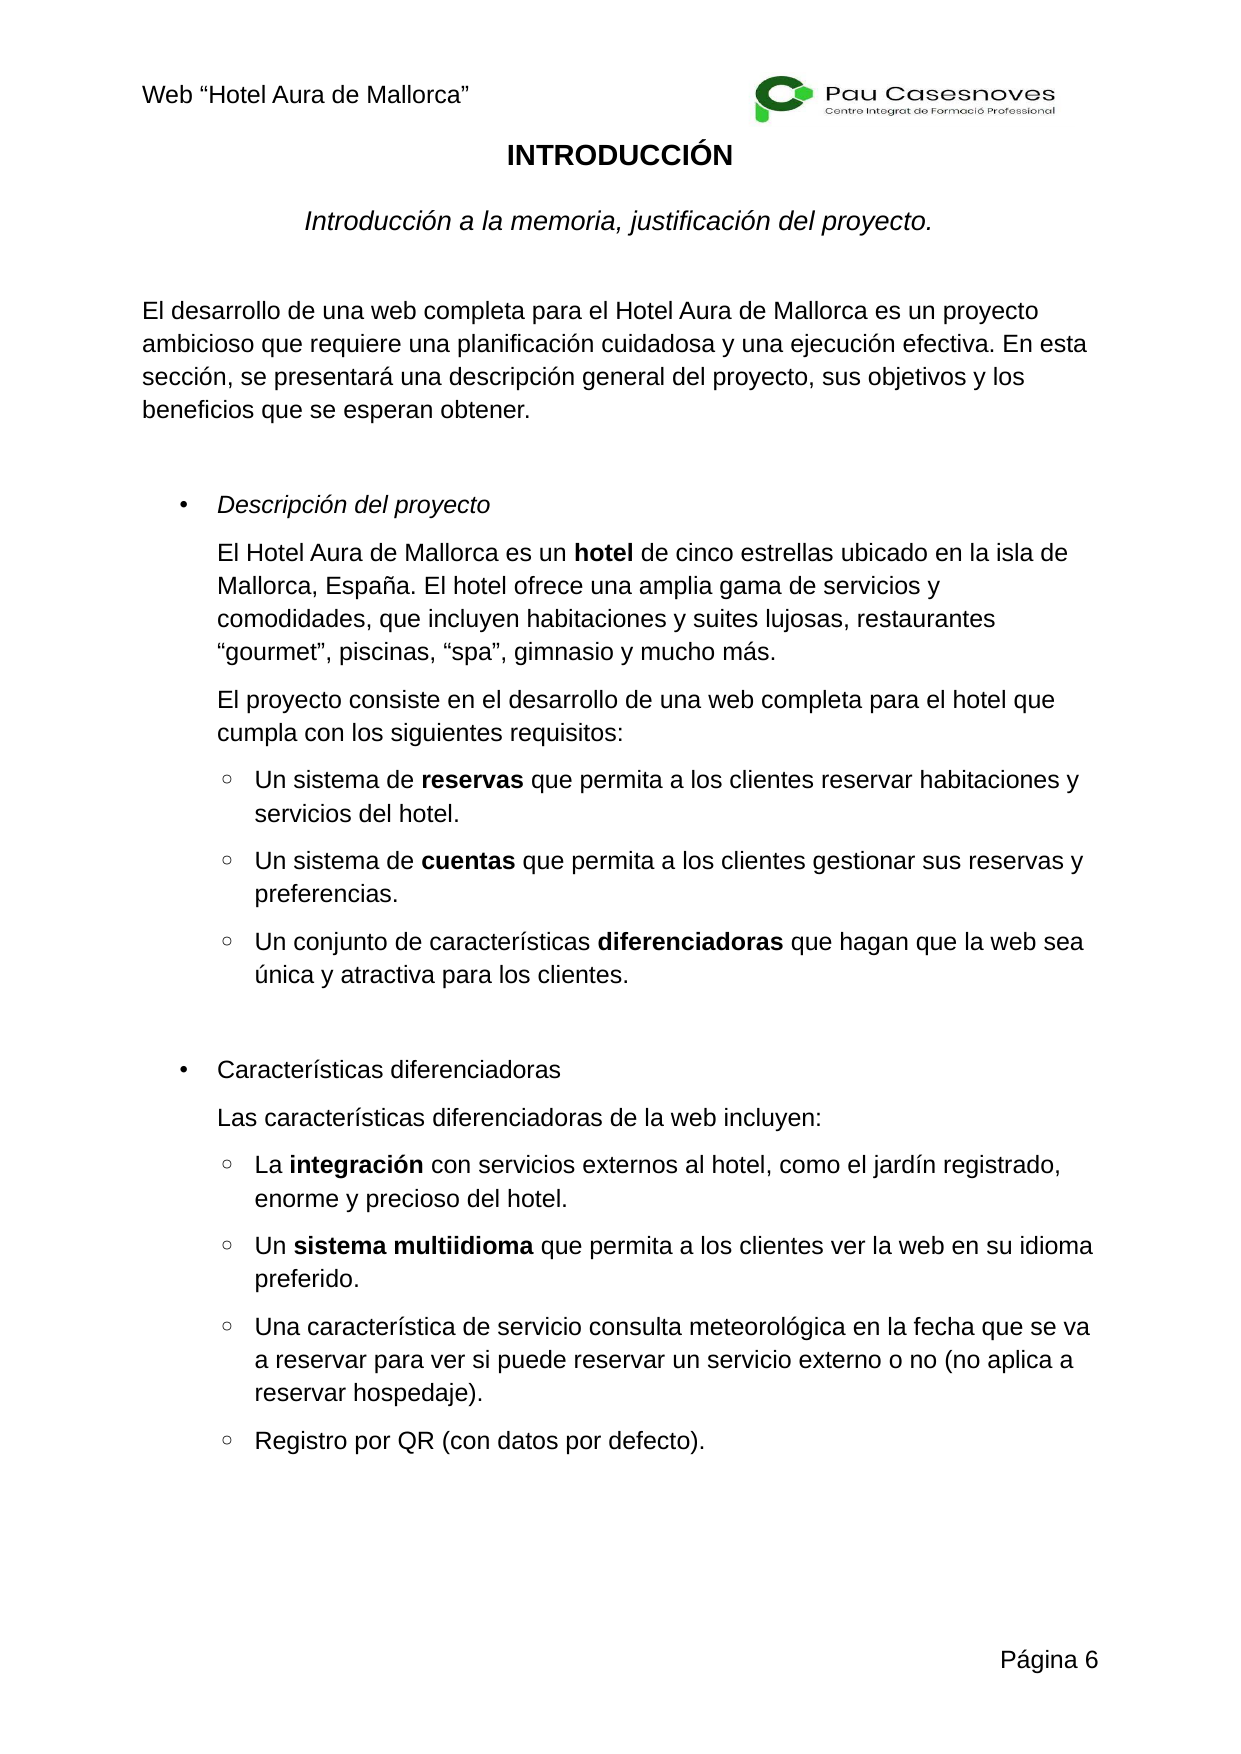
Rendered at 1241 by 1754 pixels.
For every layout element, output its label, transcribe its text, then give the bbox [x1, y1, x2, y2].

list Registro por QR (con datos por defecto). [217, 1426, 1098, 1454]
list Un sistema multiidioma que permita a los clientes ver la web en su idioma preferido. [217, 1231, 1098, 1293]
list El proyecto consiste en el desarrollo de una web completa para el hotel que cumpla con los siguientes requisitos: [179, 685, 1098, 747]
list Características diferenciadoras [179, 1055, 1098, 1084]
list Las características diferenciadoras de la web incluyen: [179, 1103, 1098, 1132]
list Un conjunto de características diferenciadoras que hagan que la web sea única y atractiva para los clientes. [217, 927, 1098, 989]
picture [748, 72, 1075, 127]
text El desarrollo de una web completa para el Hotel Aura de Mallorca es un proyecto ambicioso que requiere una planificación cuidadosa y una ejecución efectiva. En esta sección, se presentará una descripción general del proyecto, sus objetivos y los beneficios que se esperan obtener. [142, 296, 1098, 424]
list El Hotel Aura de Mallorca es un hotel de cinco estrellas ubicado en la isla de Mallorca, España. El hotel ofrece una amplia gama de servicios y comodidades, que incluyen habitaciones y suites lujosas, restaurantes “gourmet”, piscinas, “spa”, gimnasio y mucho más. [179, 538, 1098, 666]
list Descripción del proyecto [179, 490, 1098, 519]
text INTRODUCCIÓN [142, 138, 1098, 171]
list Una característica de servicio consulta meteorológica en la fecha que se va a reservar para ver si puede reservar un servicio externo o no (no aplica a reservar hospedaje). [217, 1312, 1098, 1407]
list La integración con servicios externos al hotel, como el jardín registrado, enorme y precioso del hotel. [217, 1151, 1098, 1212]
subtitle Introducción a la memoria, justificación del proyecto. [142, 205, 1098, 236]
list Un sistema de cuentas que permita a los clientes gestionar sus reservas y preferencias. [217, 846, 1098, 908]
list Un sistema de reservas que permita a los clientes reservar habitaciones y servicios del hotel. [217, 765, 1098, 827]
